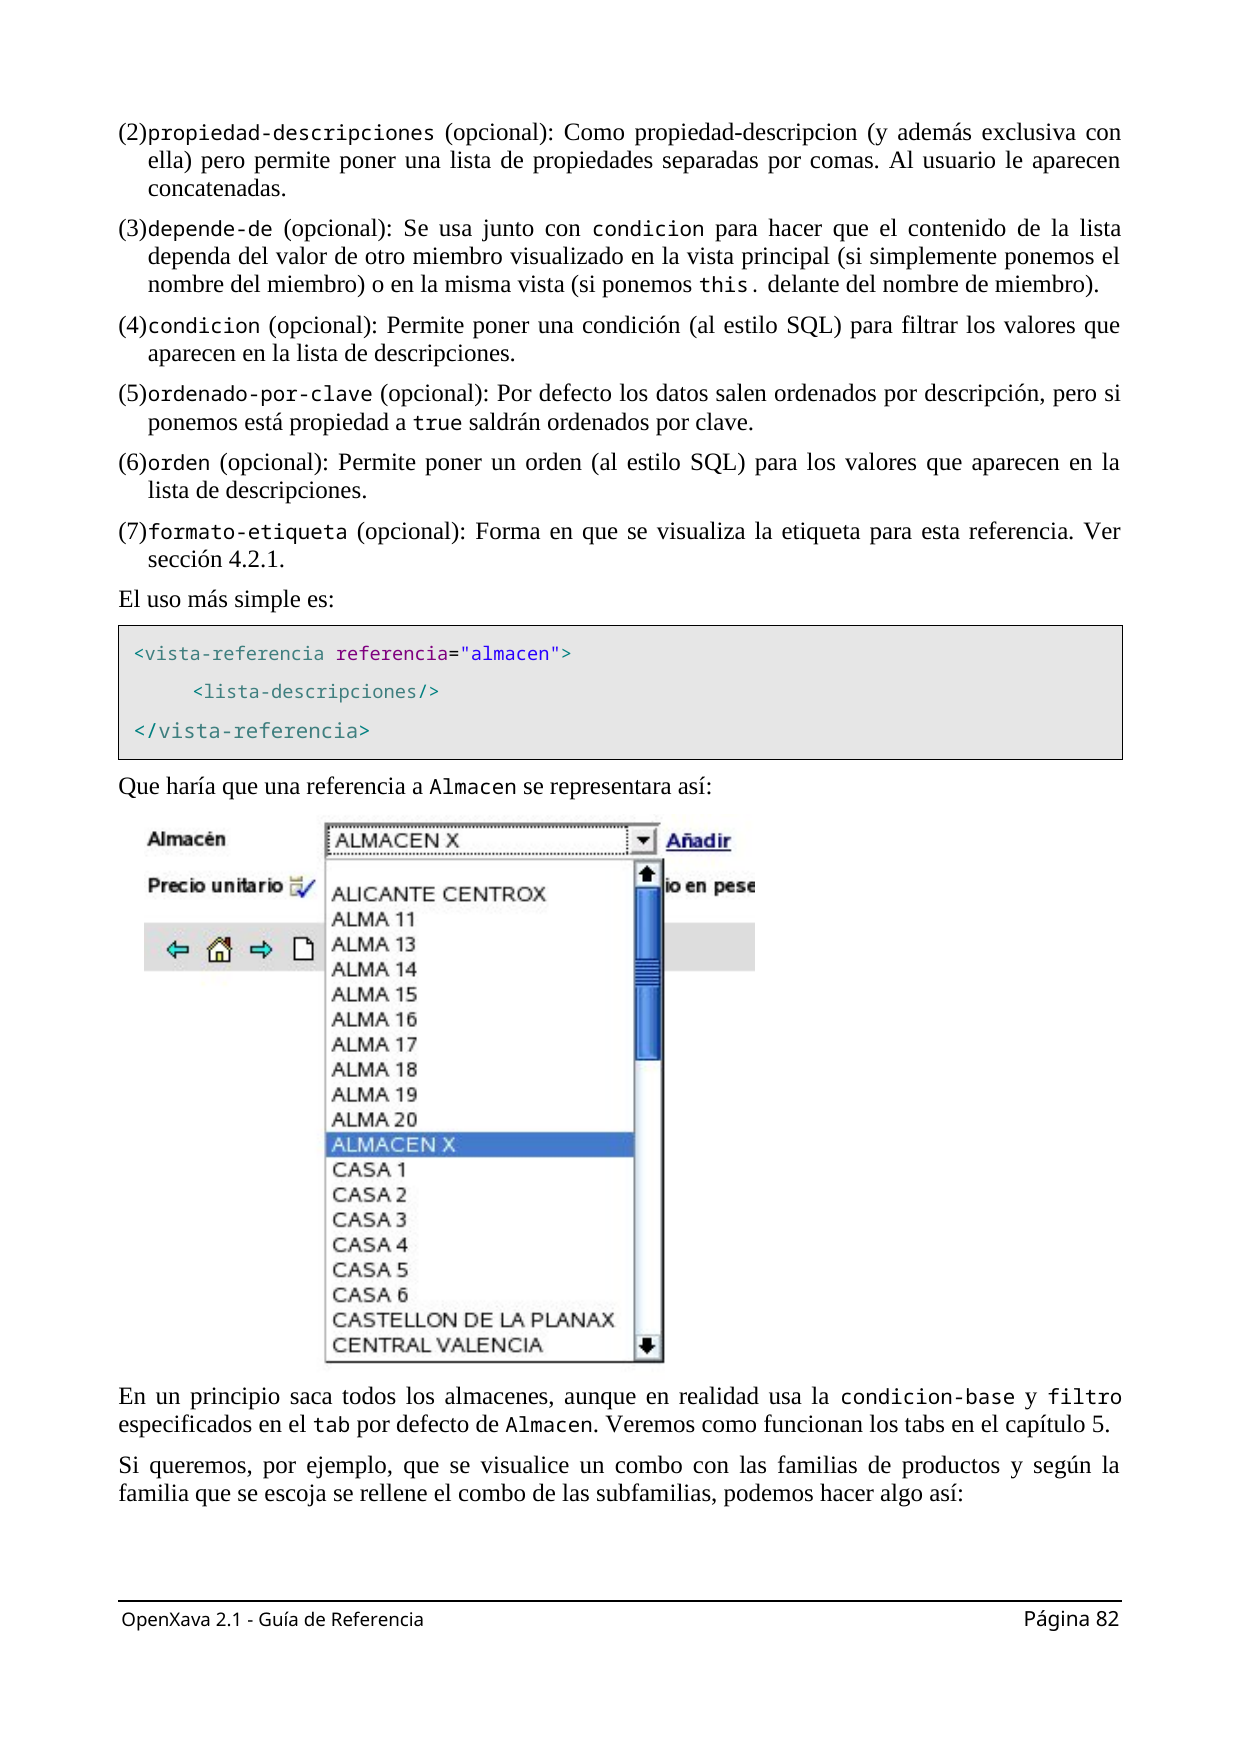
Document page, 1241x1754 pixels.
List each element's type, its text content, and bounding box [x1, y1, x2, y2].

list formato-etiqueta (opcional): Forma en que se visualiza la etiqueta para esta referencia. Ver sección 4.2.1. [118, 517, 1122, 573]
list propiedad-descripciones (opcional): Como propiedad-descripcion (y además exclusiva con ella) pero permite poner una lista de propiedades separadas por comas. Al usuario le aparecen concatenadas. [118, 118, 1122, 202]
text En un principio saca todos los almacenes, aunque en realidad usa la condicion-base y filtro especificados en el tab por defecto de Almacen. Veremos como funcionan los tabs en el capítulo 5. [118, 813, 1122, 1439]
picture [144, 814, 755, 1383]
text Que haría que una referencia a Almacen se representara así: [118, 772, 1122, 800]
text <lista-descripciones/> [119, 663, 1122, 701]
text </vista-referencia> [119, 701, 1122, 759]
text Si queremos, por ejemplo, que se visualice un combo con las familias de productos y según la familia que se escoja se rellene el combo de las subfamilias, podemos hacer algo así: [118, 1451, 1122, 1507]
list ordenado-por-clave (opcional): Por defecto los datos salen ordenados por descripción, pero si ponemos está propiedad a true saldrán ordenados por clave. [118, 379, 1122, 436]
text <vista-referencia referencia="almacen"> [119, 626, 1122, 663]
list orden (opcional): Permite poner un orden (al estilo SQL) para los valores que aparecen en la lista de descripciones. [118, 448, 1122, 504]
list condicion (opcional): Permite poner una condición (al estilo SQL) para filtrar los valores que aparecen en la lista de descripciones. [118, 311, 1122, 367]
text El uso más simple es: [118, 585, 1122, 613]
list depende-de (opcional): Se usa junto con condicion para hacer que el contenido de la lista dependa del valor de otro miembro visualizado en la vista principal (si simplemente ponemos el nombre del miembro) o en la misma vista (si ponemos this. delante del nombre de miembro). [118, 214, 1122, 298]
